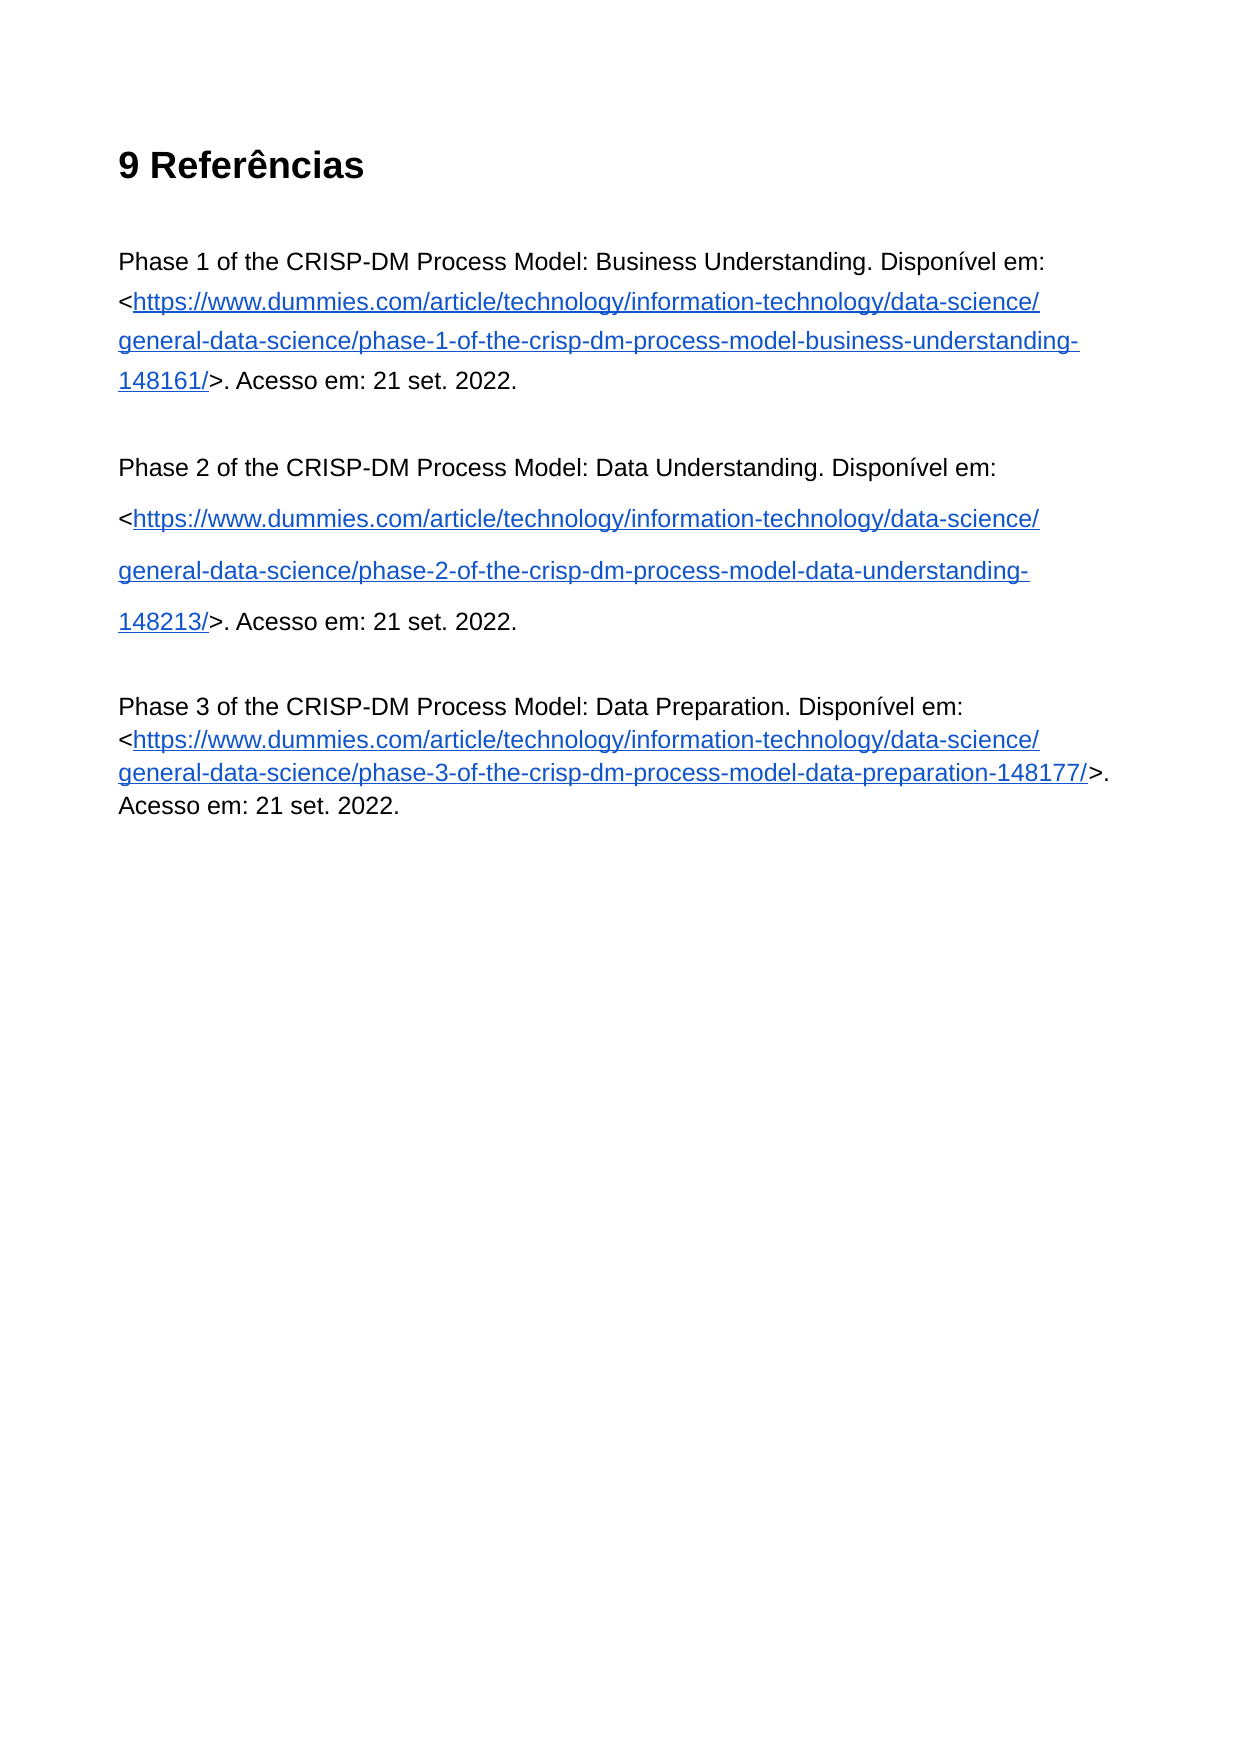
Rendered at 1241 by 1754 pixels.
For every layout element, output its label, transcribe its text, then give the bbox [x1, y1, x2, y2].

text Phase 1 of the CRISP-DM Process Model: Business Understanding. Disponível em: <https://www.dummies.com/article/technology/information-technology/data-science/general-data-science/phase-1-of-the-crisp-dm-process-model-business-understanding-148161/>. Acesso em: 21 set. 2022. [118, 247, 1122, 394]
text Phase 2 of the CRISP-DM Process Model: Data Understanding. Disponível em: <https://www.dummies.com/article/technology/information-technology/data-science/general-data-science/phase-2-of-the-crisp-dm-process-model-data-understanding-148213/>. Acesso em: 21 set. 2022. [118, 453, 1122, 636]
text Phase 3 of the CRISP-DM Process Model: Data Preparation. Disponível em: <https://www.dummies.com/article/technology/information-technology/data-science/general-data-science/phase-3-of-the-crisp-dm-process-model-data-preparation-148177/>. Acesso em: 21 set. 2022. [118, 659, 1122, 819]
subtitle 9 Referências [118, 143, 1122, 187]
